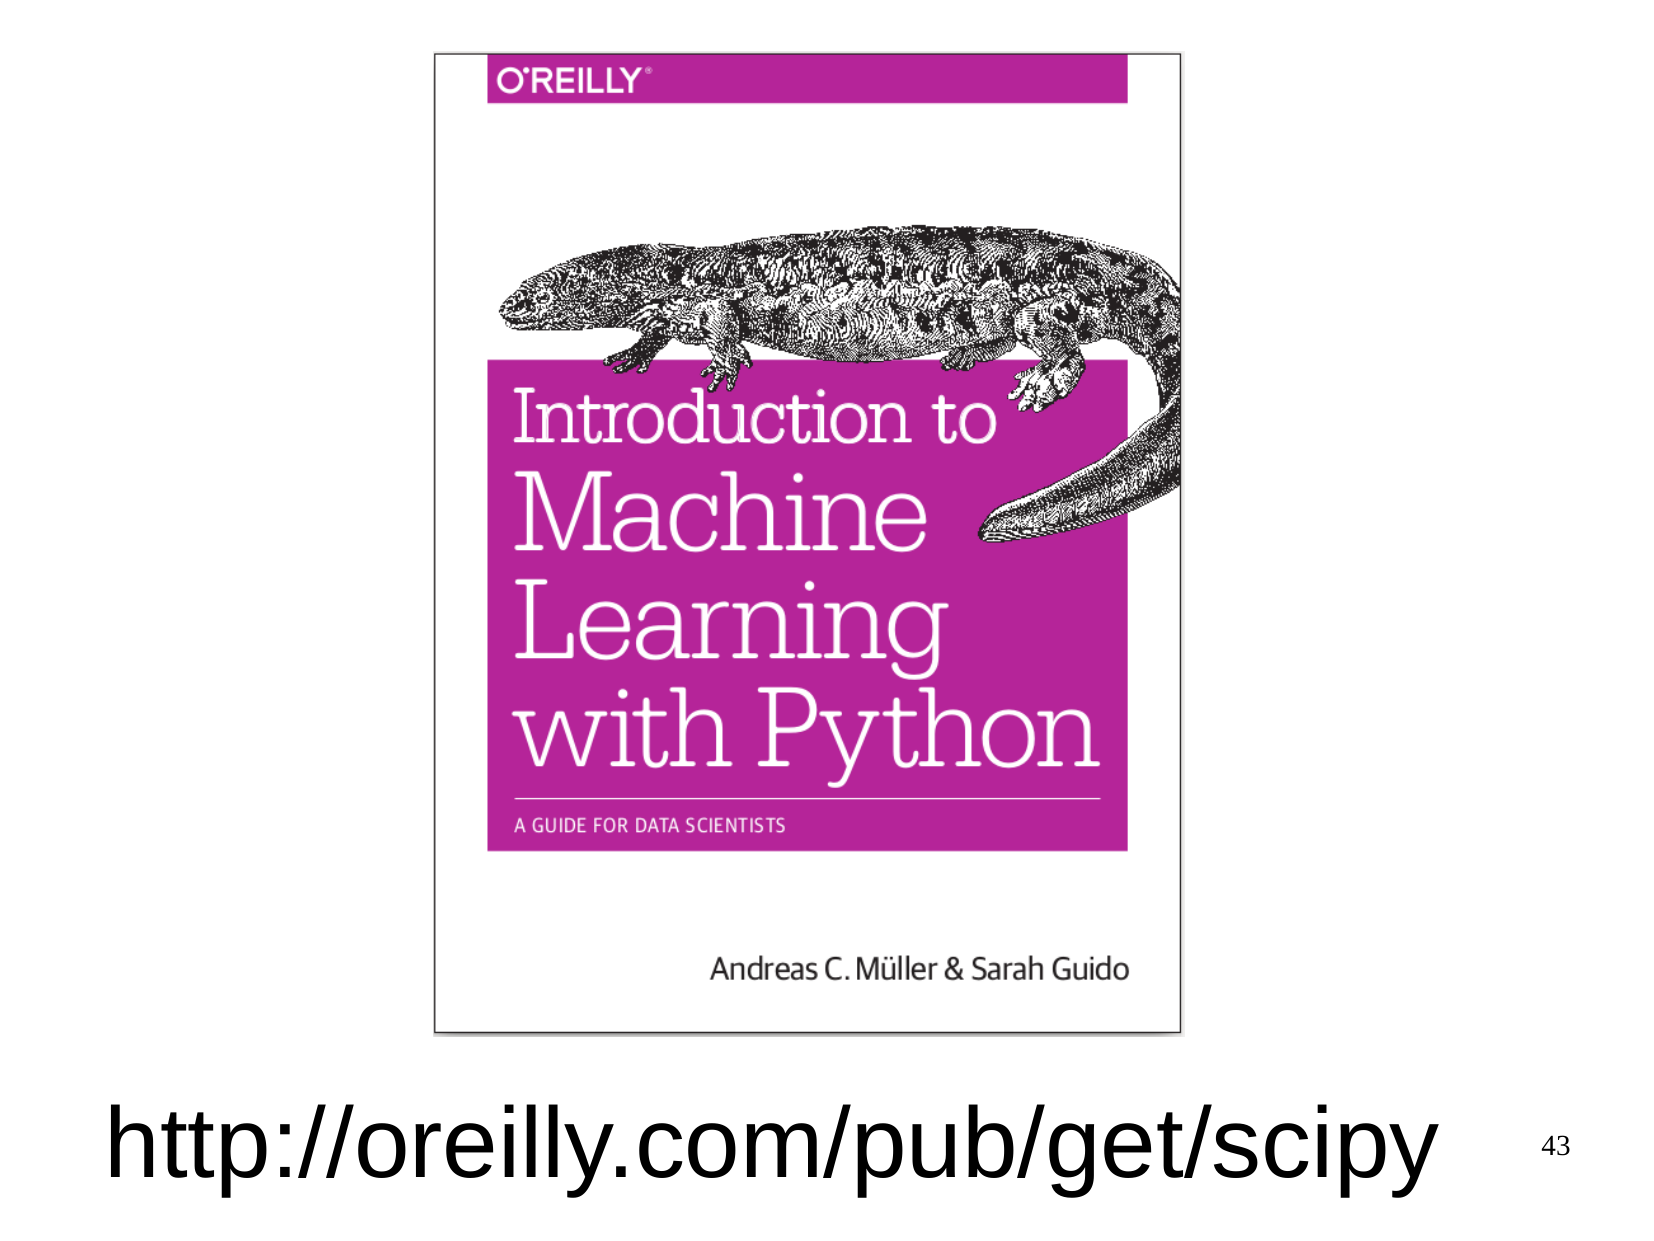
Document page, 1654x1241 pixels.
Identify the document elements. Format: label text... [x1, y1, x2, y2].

picture [433, 51, 1185, 1037]
text_box http://oreilly.com/pub/get/scipy [90, 1080, 1501, 1207]
